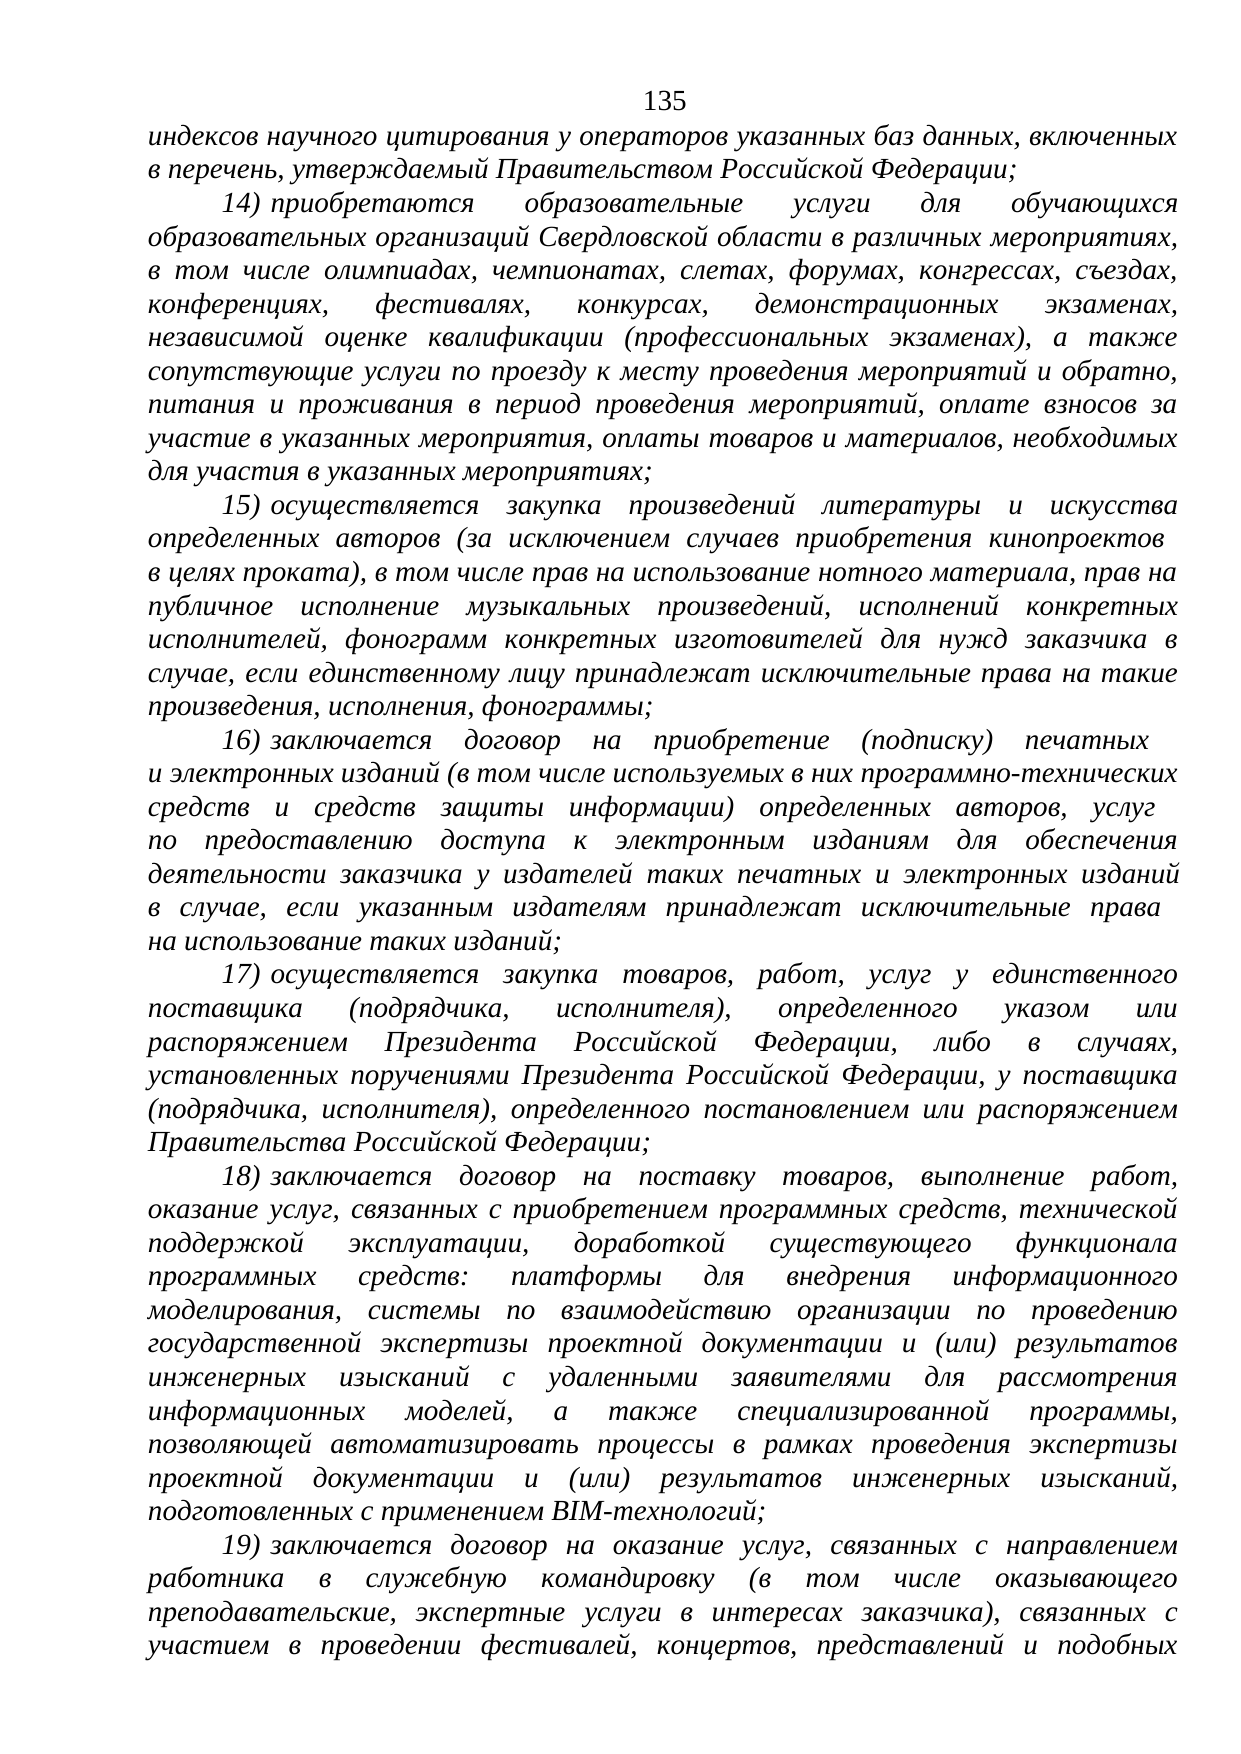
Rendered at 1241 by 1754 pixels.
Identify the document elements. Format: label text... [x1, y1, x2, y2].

text 15) осуществляется закупка произведений литературы и искусства определенных авторов (за исключением случаев приобретения кинопроектов в целях проката), в том числе прав на использование нотного материала, прав на публичное исполнение музыкальных произведений, исполнений конкретных исполнителей, фонограмм конкретных изготовителей для нужд заказчика в случае, если единственному лицу принадлежат исключительные права на такие произведения, исполнения, фонограммы; [148, 487, 1181, 722]
text 17) осуществляется закупка товаров, работ, услуг у единственного поставщика (подрядчика, исполнителя), определенного указом или распоряжением Президента Российской Федерации, либо в случаях, установленных поручениями Президента Российской Федерации, у поставщика (подрядчика, исполнителя), определенного постановлением или распоряжением Правительства Российской Федерации; [148, 957, 1181, 1158]
text 14) приобретаются образовательные услуги для обучающихся образовательных организаций Свердловской области в различных мероприятиях, в том числе олимпиадах, чемпионатах, слетах, форумах, конгрессах, съездах, конференциях, фестивалях, конкурсах, демонстрационных экзаменах, независимой оценке квалификации (профессиональных экзаменах), а также сопутствующие услуги по проезду к месту проведения мероприятий и обратно, питания и проживания в период проведения мероприятий, оплате взносов за участие в указанных мероприятия, оплаты товаров и материалов, необходимых для участия в указанных мероприятиях; [148, 185, 1181, 487]
text индексов научного цитирования у операторов указанных баз данных, включенных в перечень, утверждаемый Правительством Российской Федерации; [148, 118, 1181, 185]
text 19) заключается договор на оказание услуг, связанных с направлением работника в служебную командировку (в том числе оказывающего преподавательские, экспертные услуги в интересах заказчика), связанных с участием в проведении фестивалей, концертов, представлений и подобных [148, 1527, 1181, 1661]
text 16) заключается договор на приобретение (подписку) печатных и электронных изданий (в том числе используемых в них программно-технических средств и средств защиты информации) определенных авторов, услуг по предоставлению доступа к электронным изданиям для обеспечения деятельности заказчика у издателей таких печатных и электронных изданий в случае, если указанным издателям принадлежат исключительные права на использование таких изданий; [148, 722, 1181, 957]
text 18) заключается договор на поставку товаров, выполнение работ, оказание услуг, связанных с приобретением программных средств, технической поддержкой эксплуатации, доработкой существующего функционала программных средств: платформы для внедрения информационного моделирования, системы по взаимодействию организации по проведению государственной экспертизы проектной документации и (или) результатов инженерных изысканий с удаленными заявителями для рассмотрения информационных моделей, а также специализированной программы, позволяющей автоматизировать процессы в рамках проведения экспертизы проектной документации и (или) результатов инженерных изысканий, подготовленных с применением BIM-технологий; [148, 1158, 1181, 1527]
